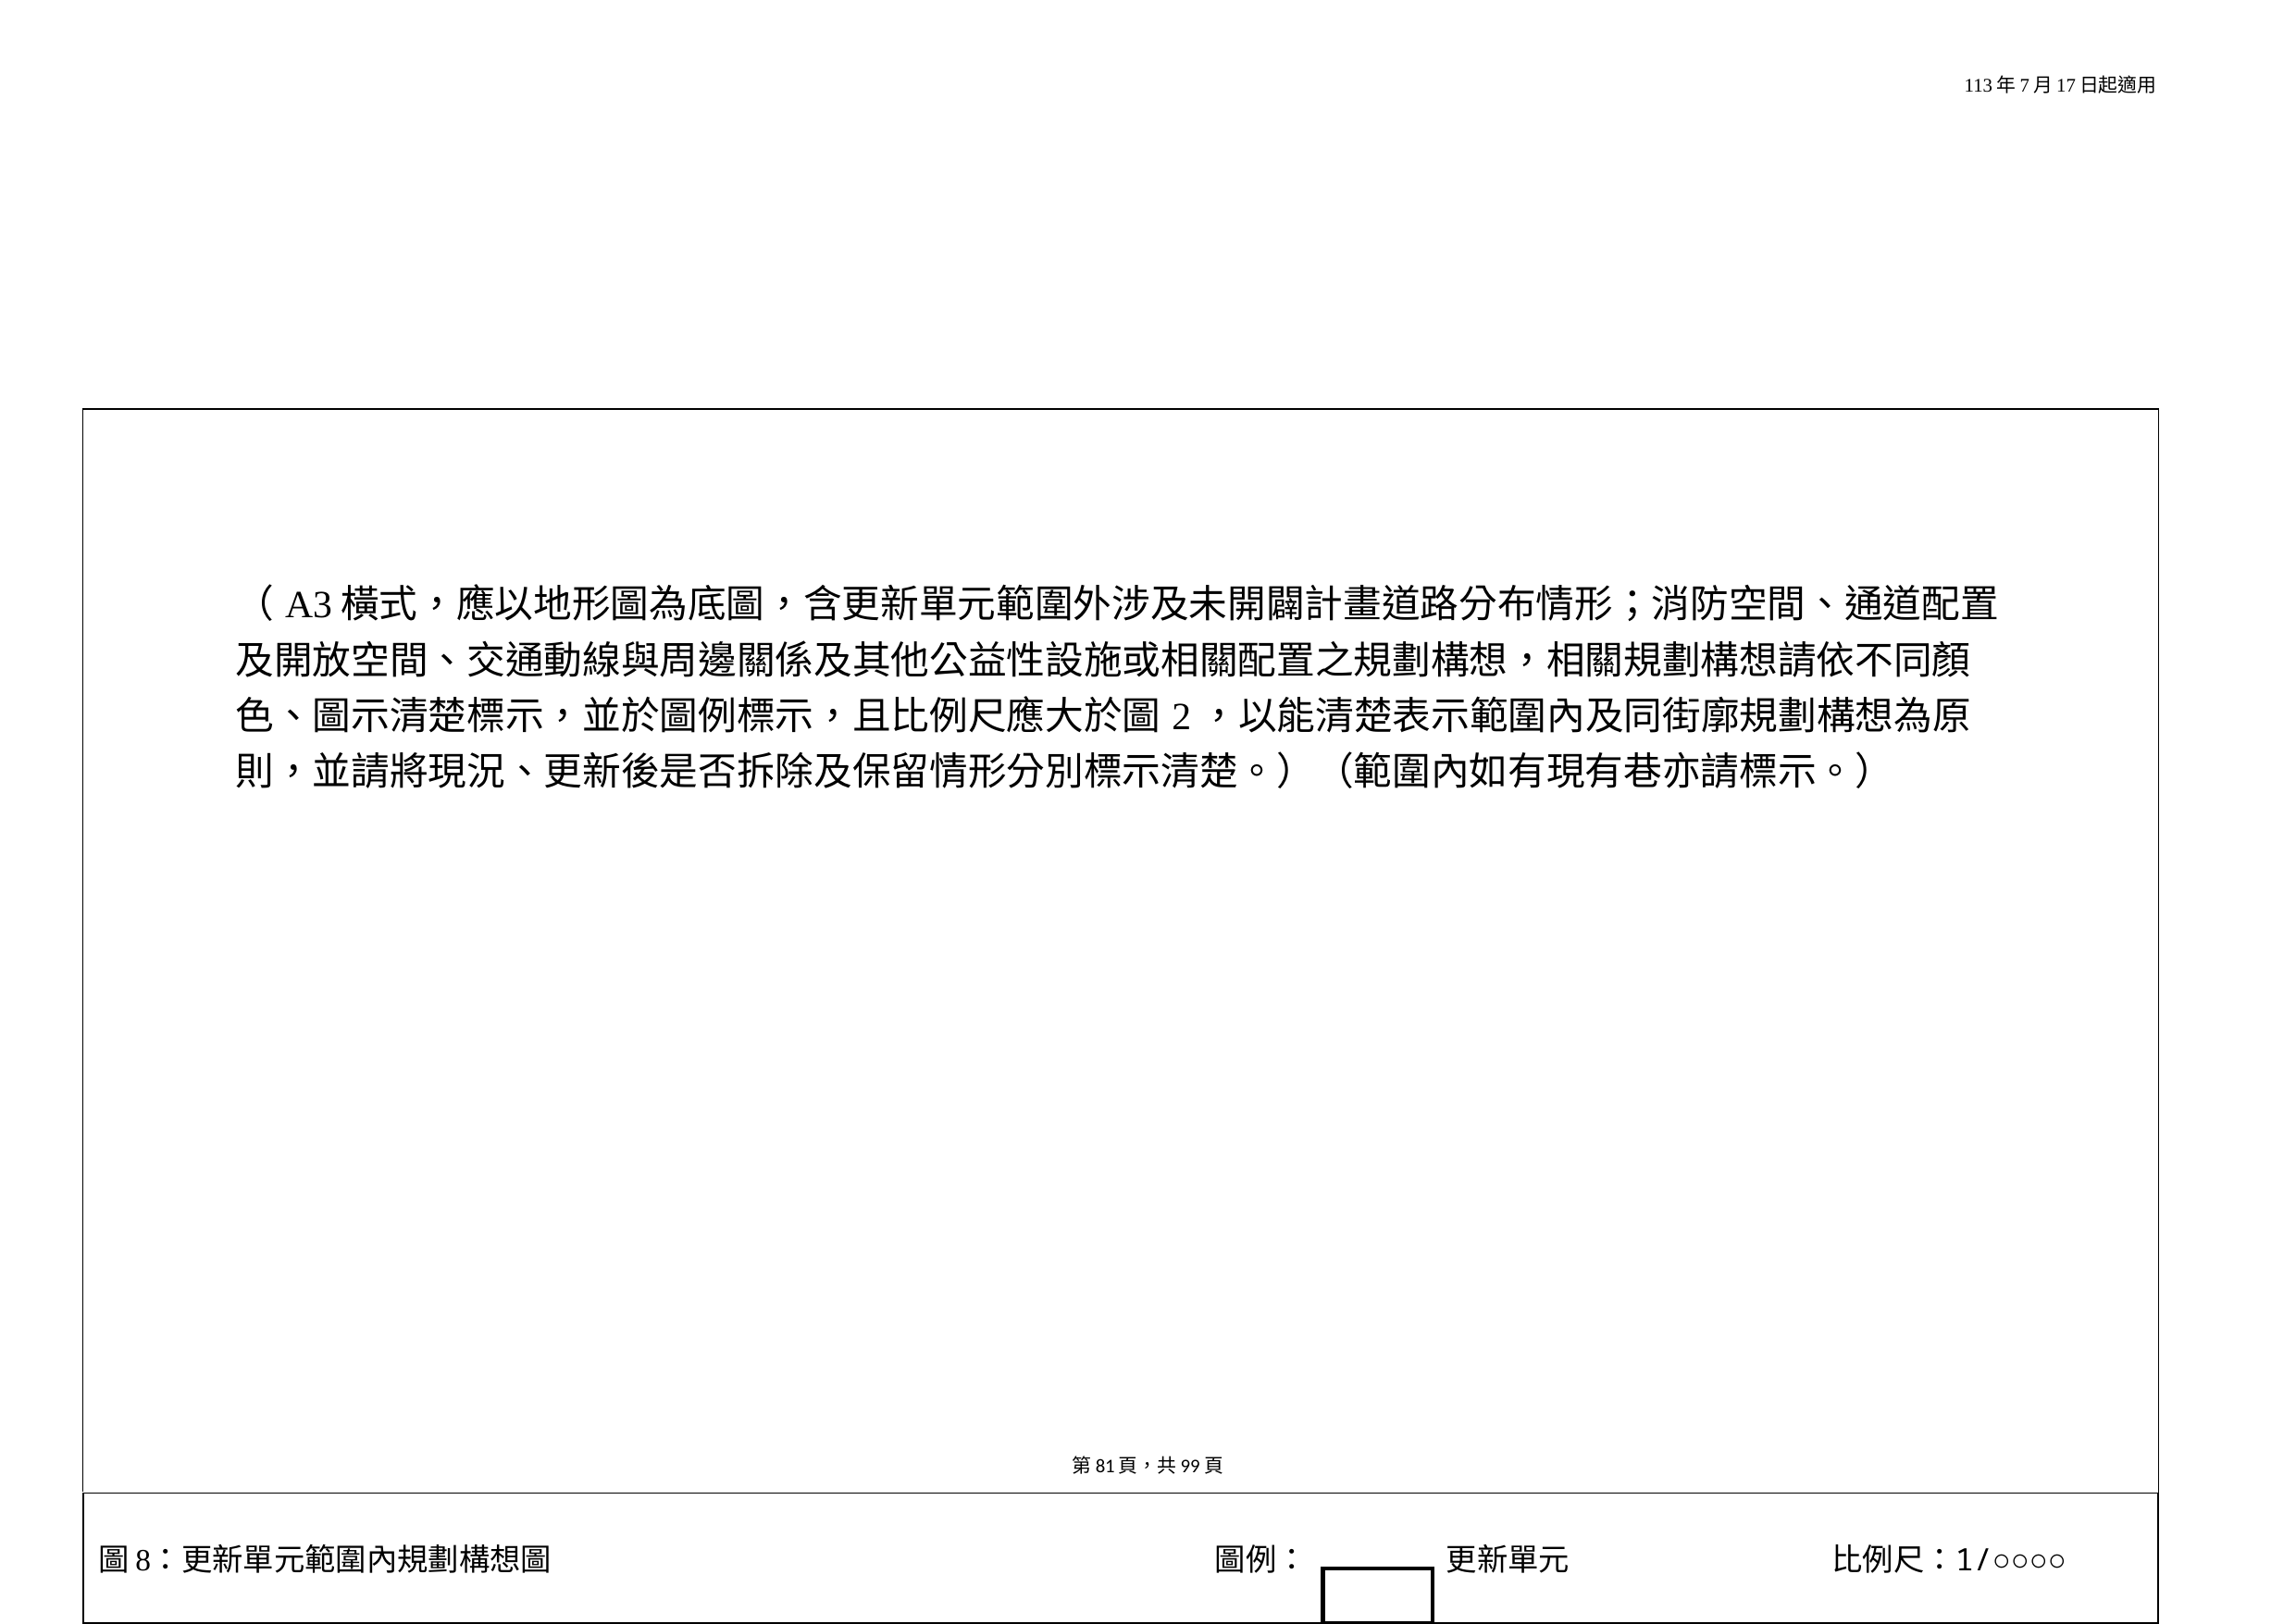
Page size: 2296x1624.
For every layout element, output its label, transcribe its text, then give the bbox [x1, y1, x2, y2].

text 圖8：更新單元範圍內規劃構想圖 圖例： 更新單元 比例尺：1/○○○○ [98, 1535, 2143, 1580]
